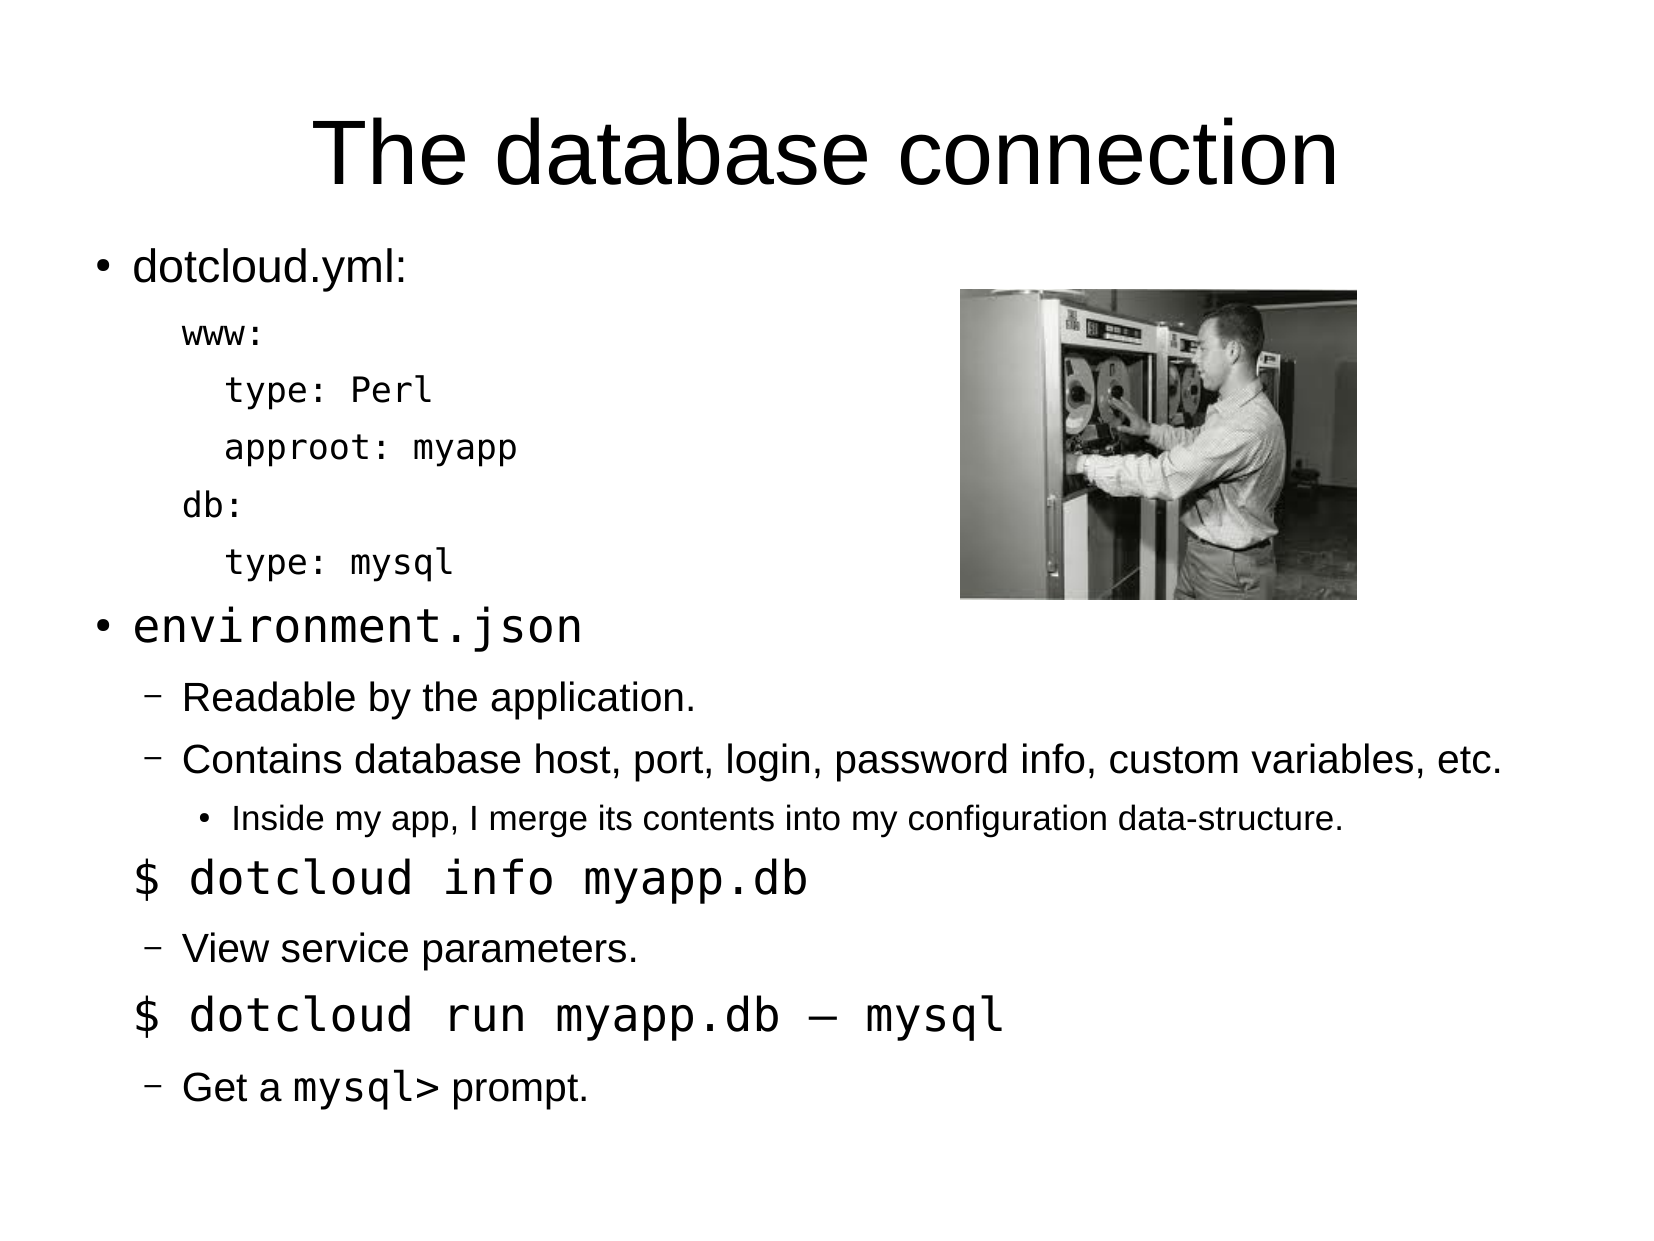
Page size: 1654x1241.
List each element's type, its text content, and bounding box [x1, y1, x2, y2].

title The database connection [82, 49, 1571, 257]
picture [960, 289, 1357, 601]
list dotcloud.yml: www: type: Perl approot: myapp db: type: mysql environment.json Readable by the application. Contains database host, port, login, password info, custom variables, etc. Inside my app, I merge its contents into my configuration data-structure. $ dotcloud info myapp.db View service parameters. $ dotcloud run myapp.db – mysql Get a mysql> prompt. [82, 240, 1538, 1126]
